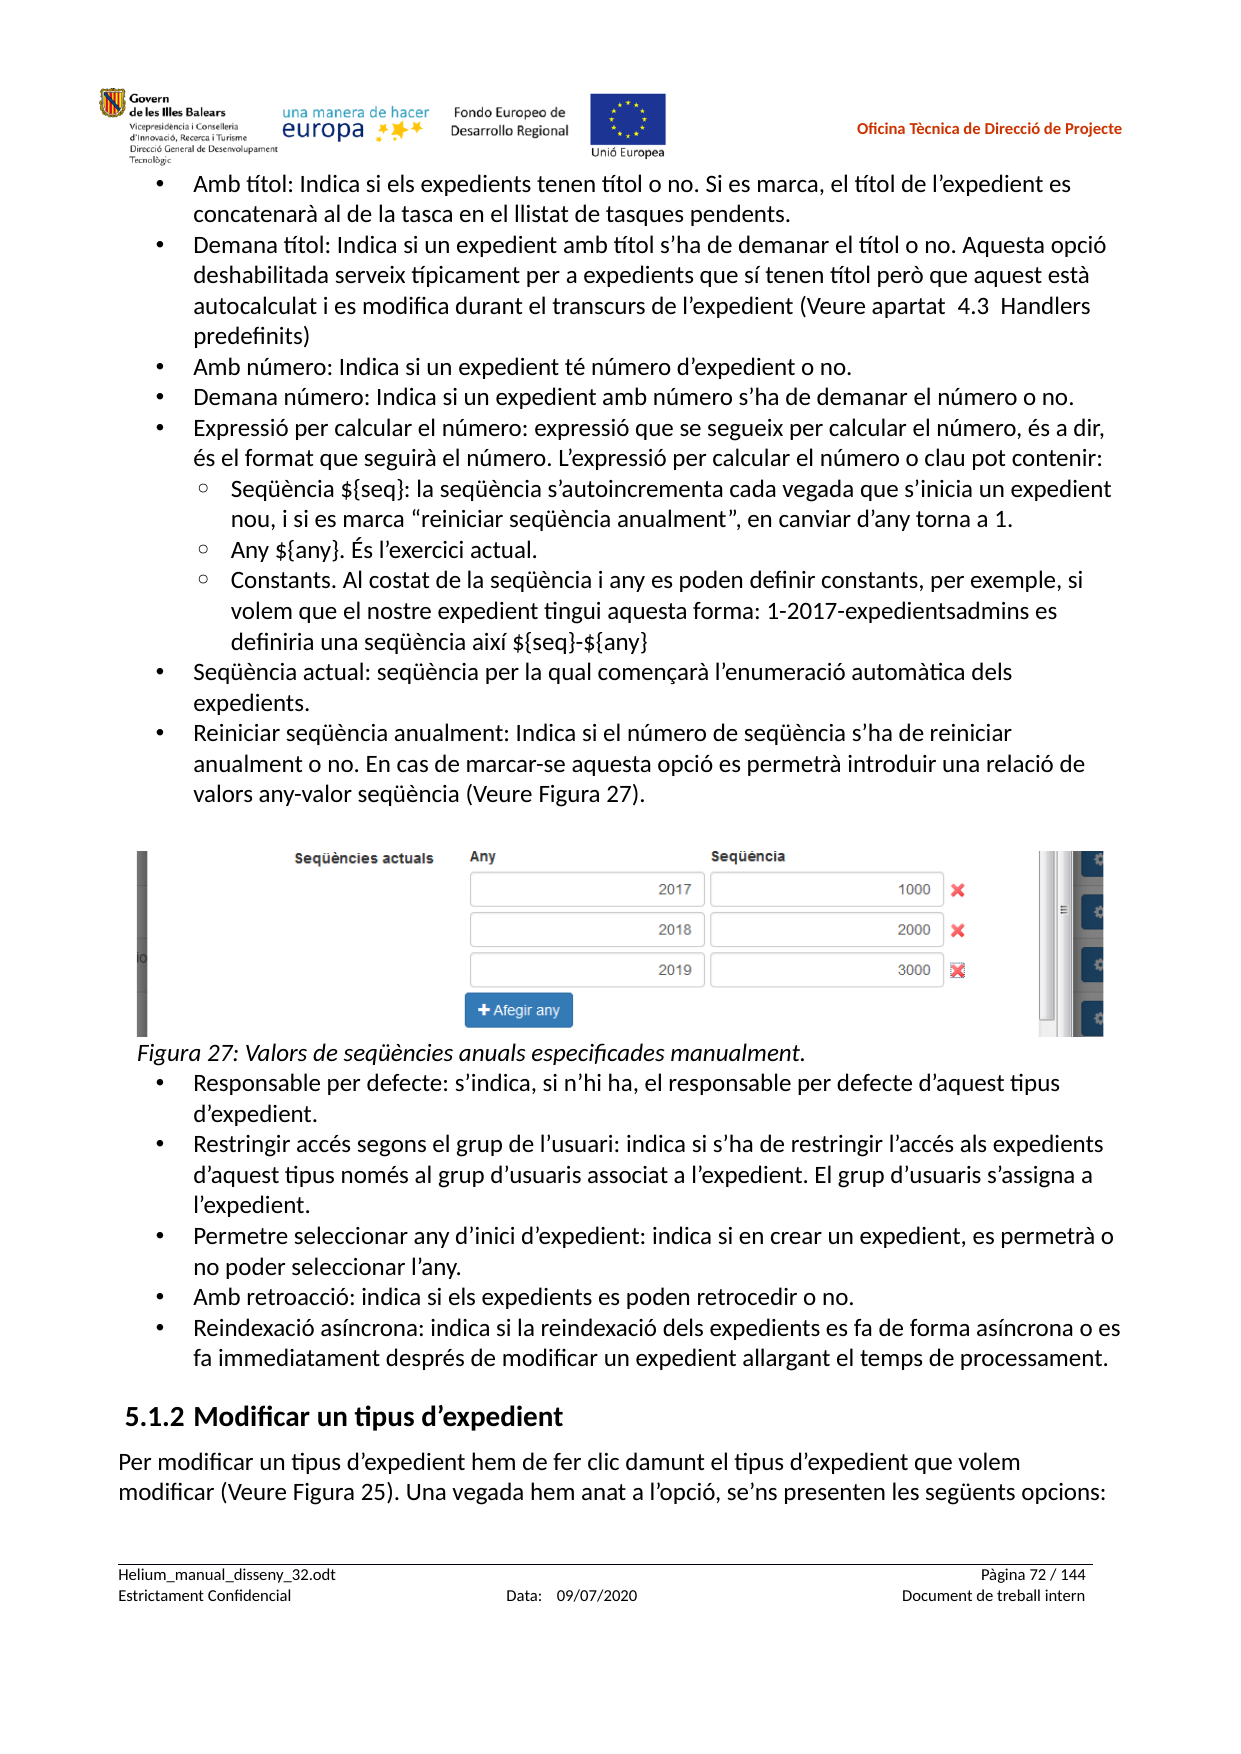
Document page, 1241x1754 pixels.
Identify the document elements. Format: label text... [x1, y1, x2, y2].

list Expressió per calcular el número: expressió que se segueix per calcular el número, és a dir, és el format que seguirà el número. L’expressió per calcular el número o clau pot contenir: [156, 412, 1122, 473]
list Demana títol: Indica si un expedient amb títol s’ha de demanar el títol o no. Aquesta opció deshabilitada serveix típicament per a expedients que sí tenen títol però que aquest està autocalculat i es modifica durant el transcurs de l’expedient (Veure apartat 4.3 Handlers predefinits) [156, 229, 1122, 351]
picture [99, 87, 668, 166]
text Per modificar un tipus d’expedient hem de fer clic damunt el tipus d’expedient que volem modificar (Veure Figura 25). Una vegada hem anat a l’opció, se’ns presenten les següents opcions: [118, 1446, 1122, 1507]
list Amb retroacció: indica si els expedients es poden retrocedir o no. [156, 1281, 1122, 1312]
list Any ${any}. És l’exercici actual. [193, 534, 1122, 565]
list Seqüència actual: seqüència per la qual començarà l’enumeració automàtica dels expedients. [156, 656, 1122, 717]
list Seqüència ${seq}: la seqüència s’autoincrementa cada vegada que s’inicia un expedient nou, i si es marca “reiniciar seqüència anualment”, en canviar d’any torna a 1. [193, 473, 1122, 534]
list Reiniciar seqüència anualment: Indica si el número de seqüència s’ha de reiniciar anualment o no. En cas de marcar-se aquesta opció es permetrà introduir una relació de valors any-valor seqüència (Veure Figura 27). [156, 717, 1122, 809]
list Permetre seleccionar any d’inici d’expedient: indica si en crear un expedient, es permetrà o no poder seleccionar l’any. [156, 1220, 1122, 1281]
list Demana número: Indica si un expedient amb número s’ha de demanar el número o no. [156, 382, 1122, 412]
subtitle Modificar un tipus d’expedient [118, 1398, 1122, 1433]
list Amb número: Indica si un expedient té número d’expedient o no. [156, 351, 1122, 382]
list Reindexació asíncrona: indica si la reindexació dels expedients es fa de forma asíncrona o es fa immediatament després de modificar un expedient allargant el temps de processament. [156, 1312, 1122, 1373]
list Amb títol: Indica si els expedients tenen títol o no. Si es marca, el títol de l’expedient es concatenarà al de la tasca en el llistat de tasques pendents. [156, 168, 1122, 229]
list Figura 27: Valors de seqüències anuals especificades manualment. [137, 1037, 1103, 1068]
picture [136, 851, 1104, 1037]
list Constants. Al costat de la seqüència i any es poden definir constants, per exemple, si volem que el nostre expedient tingui aquesta forma: 1-2017-expedientsadmins es definiria una seqüència així ${seq}-${any} [193, 565, 1122, 656]
list Restringir accés segons el grup de l’usuari: indica si s’ha de restringir l’accés als expedients d’aquest tipus només al grup d’usuaris associat a l’expedient. El grup d’usuaris s’assigna a l’expedient. [156, 1129, 1122, 1220]
list Responsable per defecte: s’indica, si n’hi ha, el responsable per defecte d’aquest tipus d’expedient. [137, 839, 1122, 1129]
